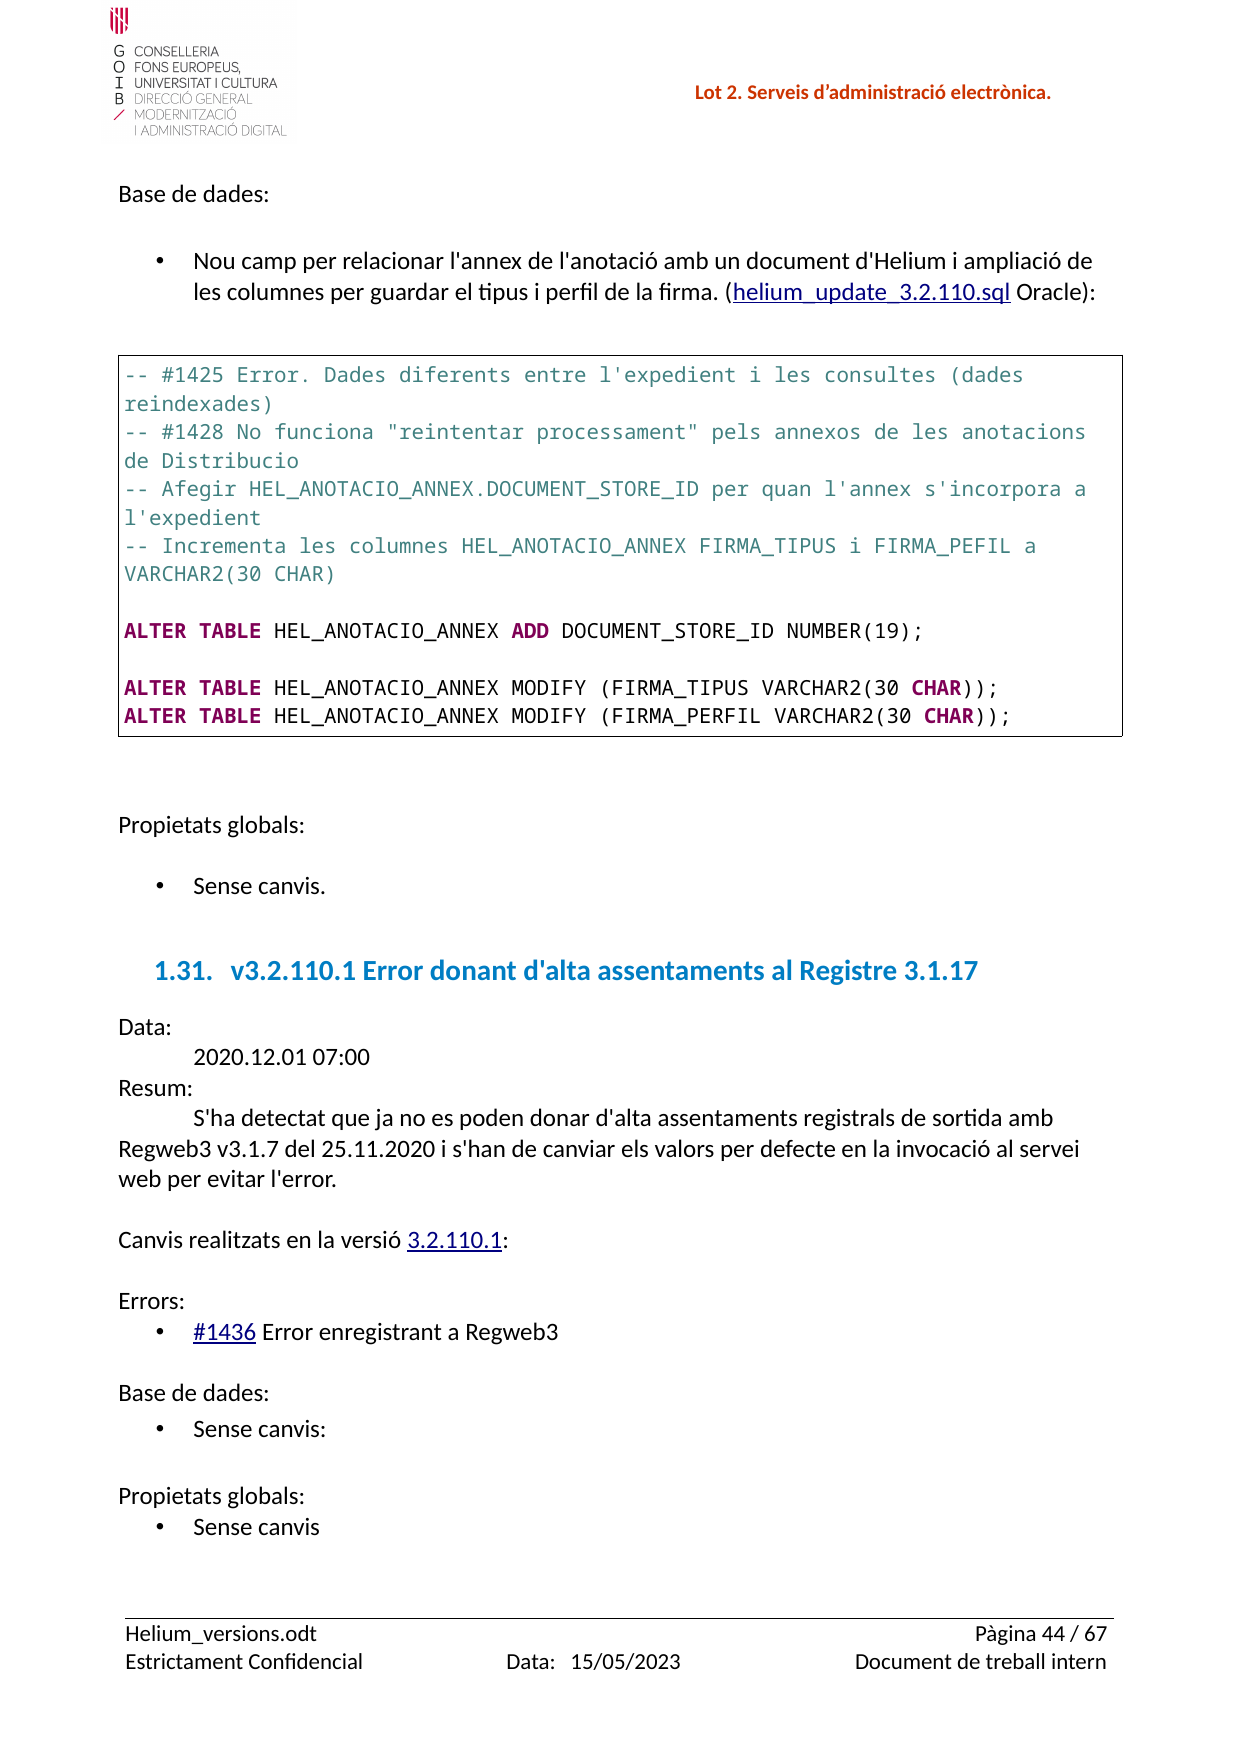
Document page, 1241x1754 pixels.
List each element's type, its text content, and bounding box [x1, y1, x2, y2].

list #1436 Error enregistrant a Regweb3 [156, 1316, 1122, 1347]
text 2020.12.01 07:00 [118, 1041, 1122, 1072]
text Propietats globals: [118, 1481, 1122, 1511]
list Sense canvis [156, 1511, 1122, 1542]
picture [100, 0, 297, 144]
text Propietats globals: [118, 809, 1122, 839]
text Base de dades: [118, 1377, 1122, 1408]
text S'ha detectat que ja no es poden donar d'alta assentaments registrals de sortida amb Regweb3 v3.1.7 del 25.11.2020 i s'han de canviar els valors per defecte en la invocació al servei web per evitar l'error. [118, 1102, 1122, 1194]
text Resum: [118, 1072, 1122, 1102]
text Data: [118, 1011, 1122, 1041]
subtitle v3.2.110.1 Error donant d'alta assentaments al Registre 3.1.17 [153, 952, 1122, 987]
table_header -- #1425 Error. Dades diferents entre l'expedient i les consultes (dades reindexades) -- #1428 No funciona "reintentar processament" pels annexos de les anotacions de Distribucio -- Afegir HEL_ANOTACIO_ANNEX.DOCUMENT_STORE_ID per quan l'annex s'incorpora a l'expedient -- Incrementa les columnes HEL_ANOTACIO_ANNEX FIRMA_TIPUS i FIRMA_PEFIL a VARCHAR2(30 CHAR) ALTER TABLE HEL_ANOTACIO_ANNEX ADD DOCUMENT_STORE_ID NUMBER(19); ALTER TABLE HEL_ANOTACIO_ANNEX MODIFY (FIRMA_TIPUS VARCHAR2(30 CHAR)); ALTER TABLE HEL_ANOTACIO_ANNEX MODIFY (FIRMA_PERFIL VARCHAR2(30 CHAR)); [119, 356, 1122, 736]
text Canvis realitzats en la versió 3.2.110.1: [118, 1224, 1122, 1255]
text Base de dades: [118, 178, 1122, 209]
text Errors: [118, 1286, 1122, 1316]
list Sense canvis: [156, 1413, 1122, 1444]
list Sense canvis. [156, 870, 1122, 900]
list Nou camp per relacionar l'annex de l'anotació amb un document d'Helium i ampliació de les columnes per guardar el tipus i perfil de la firma. (helium_update_3.2.110.sql Oracle): [156, 245, 1122, 306]
